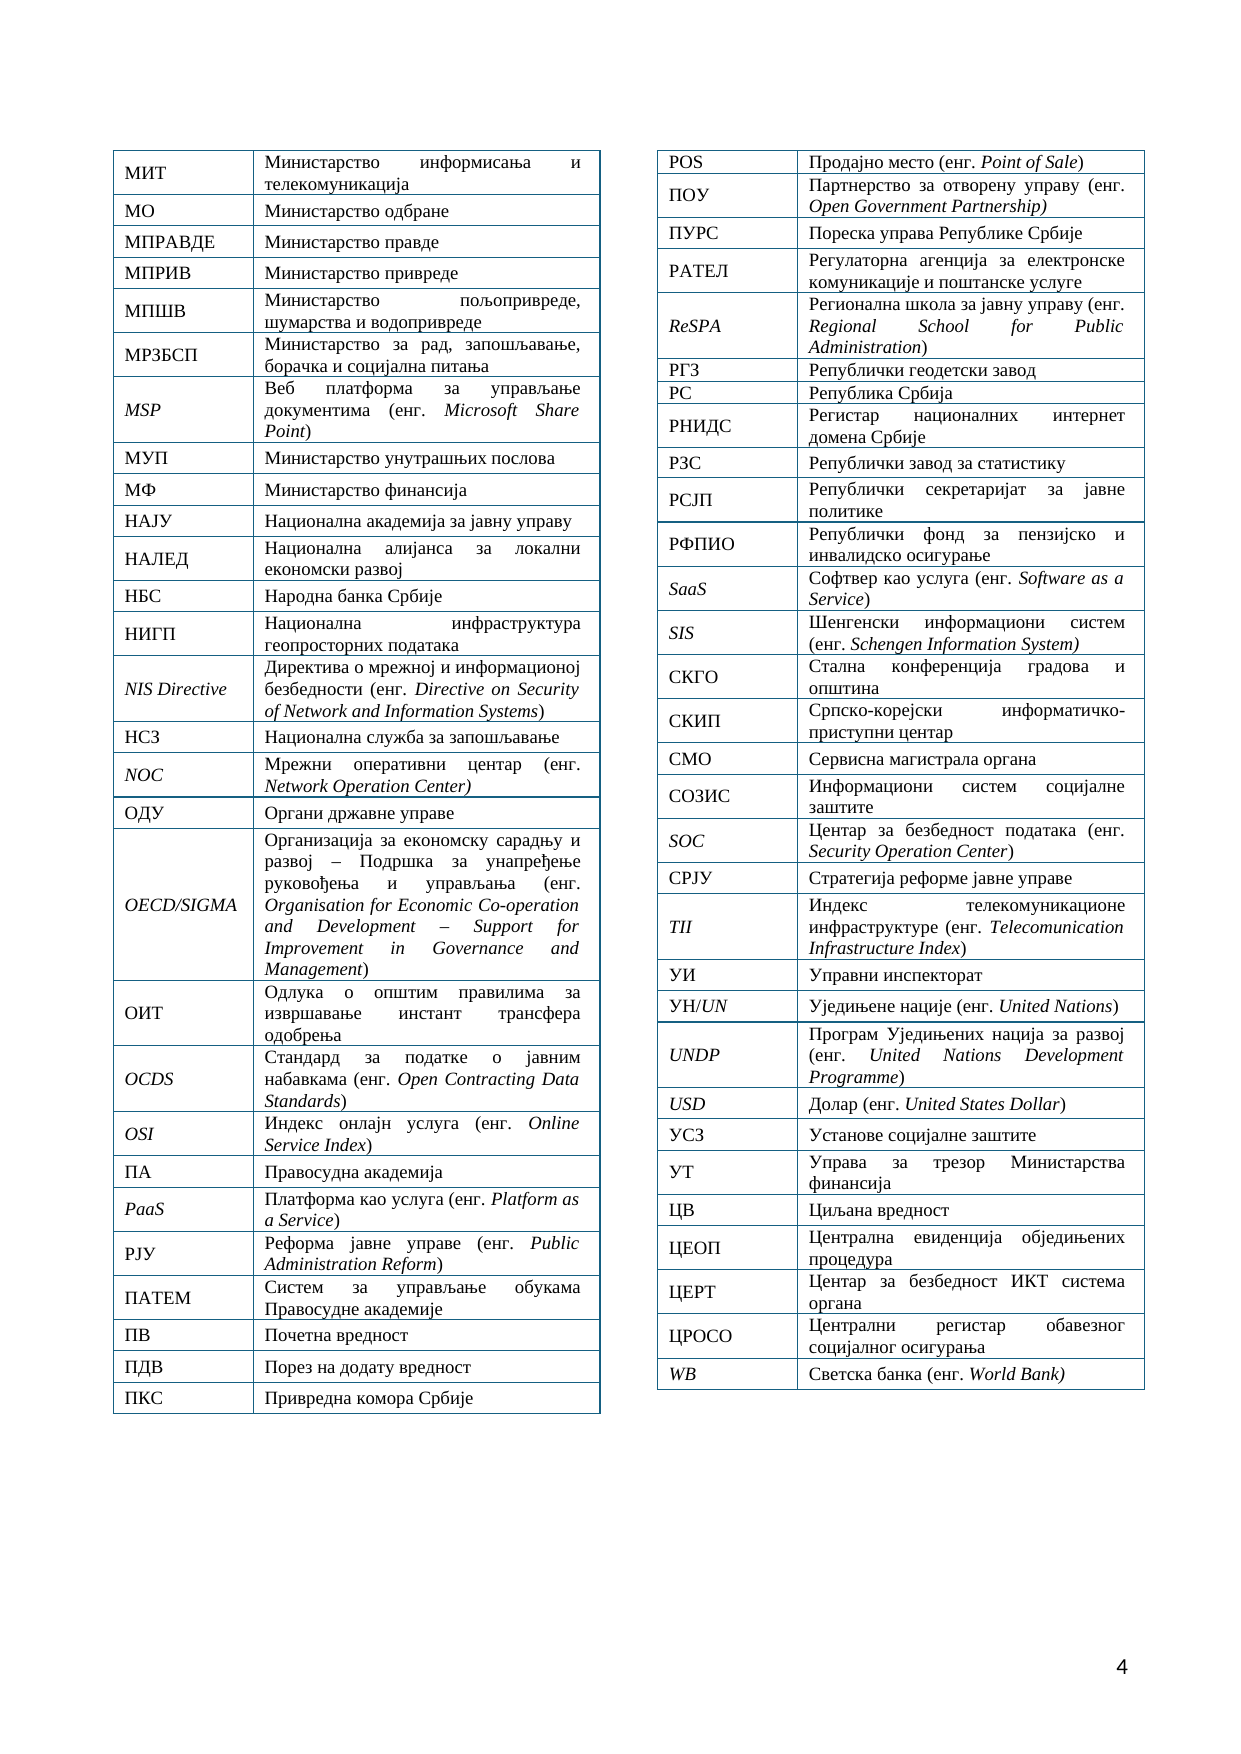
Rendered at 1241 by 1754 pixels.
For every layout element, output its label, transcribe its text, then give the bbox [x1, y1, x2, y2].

table_cell ПУРС [658, 218, 797, 248]
table_cell Национална академија за јавну управу [254, 506, 599, 536]
table_cell PааS [114, 1188, 253, 1231]
table_cell Партнерство за отворену управу (енг. Open Government Partnership) [798, 174, 1144, 217]
table_cell ЦРОСО [658, 1314, 797, 1357]
table_cell УТ [658, 1151, 797, 1194]
table_cell Установе социјалне заштите [798, 1119, 1144, 1149]
table_cell Порез на додату вредност [254, 1351, 599, 1382]
table_cell РЗС [658, 448, 797, 477]
table_cell ReSPA [658, 293, 797, 358]
table_cell Систем за управљање обукама Правосудне академије [254, 1276, 599, 1319]
table_cell Одлука о општим правилима за извршавање инстант трансфера одобрења [254, 981, 599, 1045]
table_cell POS [658, 151, 797, 173]
table_cell Информациони систем социјалне заштите [798, 775, 1144, 818]
table_cell Реформа јавне управе (енг. Public Administration Reform) [254, 1232, 599, 1275]
table_cell РЈУ [114, 1232, 253, 1275]
table_cell Софтвер као услуга (енг. Software as a Service) [798, 567, 1144, 610]
table_cell Регистар националних интернет домена Србије [798, 404, 1144, 447]
table_cell Република Србија [798, 382, 1144, 403]
table_cell Директива о мрежној и информационој безбедности (енг. Directive on Security of Network and Information Systems) [254, 656, 599, 721]
table_cell Почетна вредност [254, 1320, 599, 1350]
table_cell РАТЕЛ [658, 249, 797, 292]
table_cell Министарство унутрашњих послова [254, 443, 599, 473]
table_cell ПДВ [114, 1351, 253, 1382]
table_cell ПОУ [658, 174, 797, 217]
table_cell СРЈУ [658, 863, 797, 893]
table_cell Народна банка Србије [254, 581, 599, 611]
table_cell Продајно место (енг. Point of Sale) [798, 151, 1144, 173]
table_cell Републички секретаријат за јавне политике [798, 478, 1144, 521]
table_cell МПРИВ [114, 258, 253, 288]
table_cell Централна евиденција обједињених процедура [798, 1226, 1144, 1269]
table_cell Индекс онлајн услуга (енг. Online Service Index) [254, 1112, 599, 1155]
table_cell Платформа као услуга (енг. Platform as a Service) [254, 1188, 599, 1231]
table_cell УН/UN [658, 991, 797, 1021]
table_cell Центар за безбедност ИКТ система органа [798, 1270, 1144, 1313]
table_cell СКИП [658, 699, 797, 742]
table_cell Управа за трезор Министарства финансија [798, 1151, 1144, 1194]
table_cell МРЗБСП [114, 333, 253, 376]
table_cell Сервисна магистрала органа [798, 743, 1144, 773]
table_cell Министарство привреде [254, 258, 599, 288]
table_cell НАЈУ [114, 506, 253, 536]
table_cell НИГП [114, 612, 253, 655]
table_cell Републички фонд за пензијско и инвалидско осигурање [798, 523, 1144, 566]
table_cell Министарство правде [254, 226, 599, 257]
table_cell OCDS [114, 1046, 253, 1111]
table_cell ЦВ [658, 1195, 797, 1225]
table_cell Регионална школа за јавну управу (енг. Regional School for Public Administration) [798, 293, 1144, 358]
table_cell ЦЕОП [658, 1226, 797, 1269]
table_cell Правосудна академија [254, 1156, 599, 1187]
table_cell Национална алијанса за локални економски развој [254, 537, 599, 580]
table_cell Управни инспекторат [798, 960, 1144, 990]
table_cell Светска банка (енг. World Bank) [798, 1359, 1144, 1389]
table_cell Национална инфраструктура геопросторних података [254, 612, 599, 655]
table_cell РС [658, 382, 797, 403]
table_cell НАЛЕД [114, 537, 253, 580]
table_cell РНИДС [658, 404, 797, 447]
table_cell Веб платформа за управљање документима (енг. Microsoft Share Point) [254, 377, 599, 442]
table_cell ОИТ [114, 981, 253, 1045]
table_cell Пореска управа Републике Србије [798, 218, 1144, 248]
table_cell МО [114, 195, 253, 225]
table_cell Министарство пољопривреде, шумарства и водопривреде [254, 289, 599, 332]
table_cell Привредна комора Србије [254, 1383, 599, 1413]
table_cell ПА [114, 1156, 253, 1187]
table_cell UNDP [658, 1023, 797, 1087]
table_cell OSI [114, 1112, 253, 1155]
table_cell NIS Directive [114, 656, 253, 721]
table_cell Шенгенски информациони систем (енг. Schengen Information System) [798, 611, 1144, 654]
table_cell ЦЕРТ [658, 1270, 797, 1313]
table_cell УСЗ [658, 1119, 797, 1149]
table_cell Министарство одбране [254, 195, 599, 225]
table_cell РСЈП [658, 478, 797, 521]
table_cell МУП [114, 443, 253, 473]
table_cell USD [658, 1088, 797, 1118]
table_cell МФ [114, 474, 253, 504]
table_cell СКГО [658, 655, 797, 698]
table_cell MSP [114, 377, 253, 442]
table_cell МПРАВДЕ [114, 226, 253, 257]
table_cell ПВ [114, 1320, 253, 1350]
table_cell Српско-корејски информатичко-приступни центар [798, 699, 1144, 742]
table_cell Министарство финансија [254, 474, 599, 504]
table_cell Циљaна вредност [798, 1195, 1144, 1225]
table_cell Мрежни оперативни центар (енг. Network Operation Center) [254, 753, 599, 796]
table_cell Стална конференција градова и општина [798, 655, 1144, 698]
table_cell Уједињене нације (енг. United Nations) [798, 991, 1144, 1021]
table_cell Организација за економску сарадњу и развој – Подршка за унапређење руковођења и управљања (енг. Organisation for Economic Co-operation and Development – Support for Improvement in Governance and Management) [254, 829, 599, 980]
table_cell Центар за безбедност података (енг. Security Operation Center) [798, 819, 1144, 862]
table_cell Министарство за рад, запошљавање, борачка и социјална питања [254, 333, 599, 376]
table_cell SааS [658, 567, 797, 610]
table_cell SOC [658, 819, 797, 862]
table_cell Министарство информисања и телекомуникација [254, 151, 599, 194]
table_cell Програм Уједињених нација за развој (енг. United Nations Development Programme) [798, 1023, 1144, 1087]
table_cell NOC [114, 753, 253, 796]
table_cell СМО [658, 743, 797, 773]
table_cell OECD/SIGMA [114, 829, 253, 980]
table_cell РГЗ [658, 359, 797, 381]
table_cell Републички геодетски завод [798, 359, 1144, 381]
table_cell SIS [658, 611, 797, 654]
table_cell Национална служба за запошљавање [254, 722, 599, 752]
table_cell Органи државне управе [254, 798, 599, 828]
table_cell TII [658, 894, 797, 959]
table_cell СОЗИС [658, 775, 797, 818]
table_cell Централни регистар обавезног социјалног осигурања [798, 1314, 1144, 1357]
table_cell ПКС [114, 1383, 253, 1413]
table_cell ОДУ [114, 798, 253, 828]
table_cell МИТ [114, 151, 253, 194]
table_cell ПАТЕМ [114, 1276, 253, 1319]
table_cell Стандард за податке о јавним набавкама (енг. Open Contracting Data Standards) [254, 1046, 599, 1111]
table_cell НБС [114, 581, 253, 611]
table_cell Регулаторна агенција за електронске комуникације и поштанске услуге [798, 249, 1144, 292]
table_cell МПШВ [114, 289, 253, 332]
table_cell Долар (енг. United States Dollar) [798, 1088, 1144, 1118]
table_cell РФПИО [658, 523, 797, 566]
table_cell Републички завод за статистику [798, 448, 1144, 477]
table_cell НСЗ [114, 722, 253, 752]
table_cell Индекс телекомуникационе инфраструктуре (енг. Telecomunication Infrastructure Index) [798, 894, 1144, 959]
table_cell WB [658, 1359, 797, 1389]
table_cell УИ [658, 960, 797, 990]
table_cell Стратегија реформе јавне управе [798, 863, 1144, 893]
